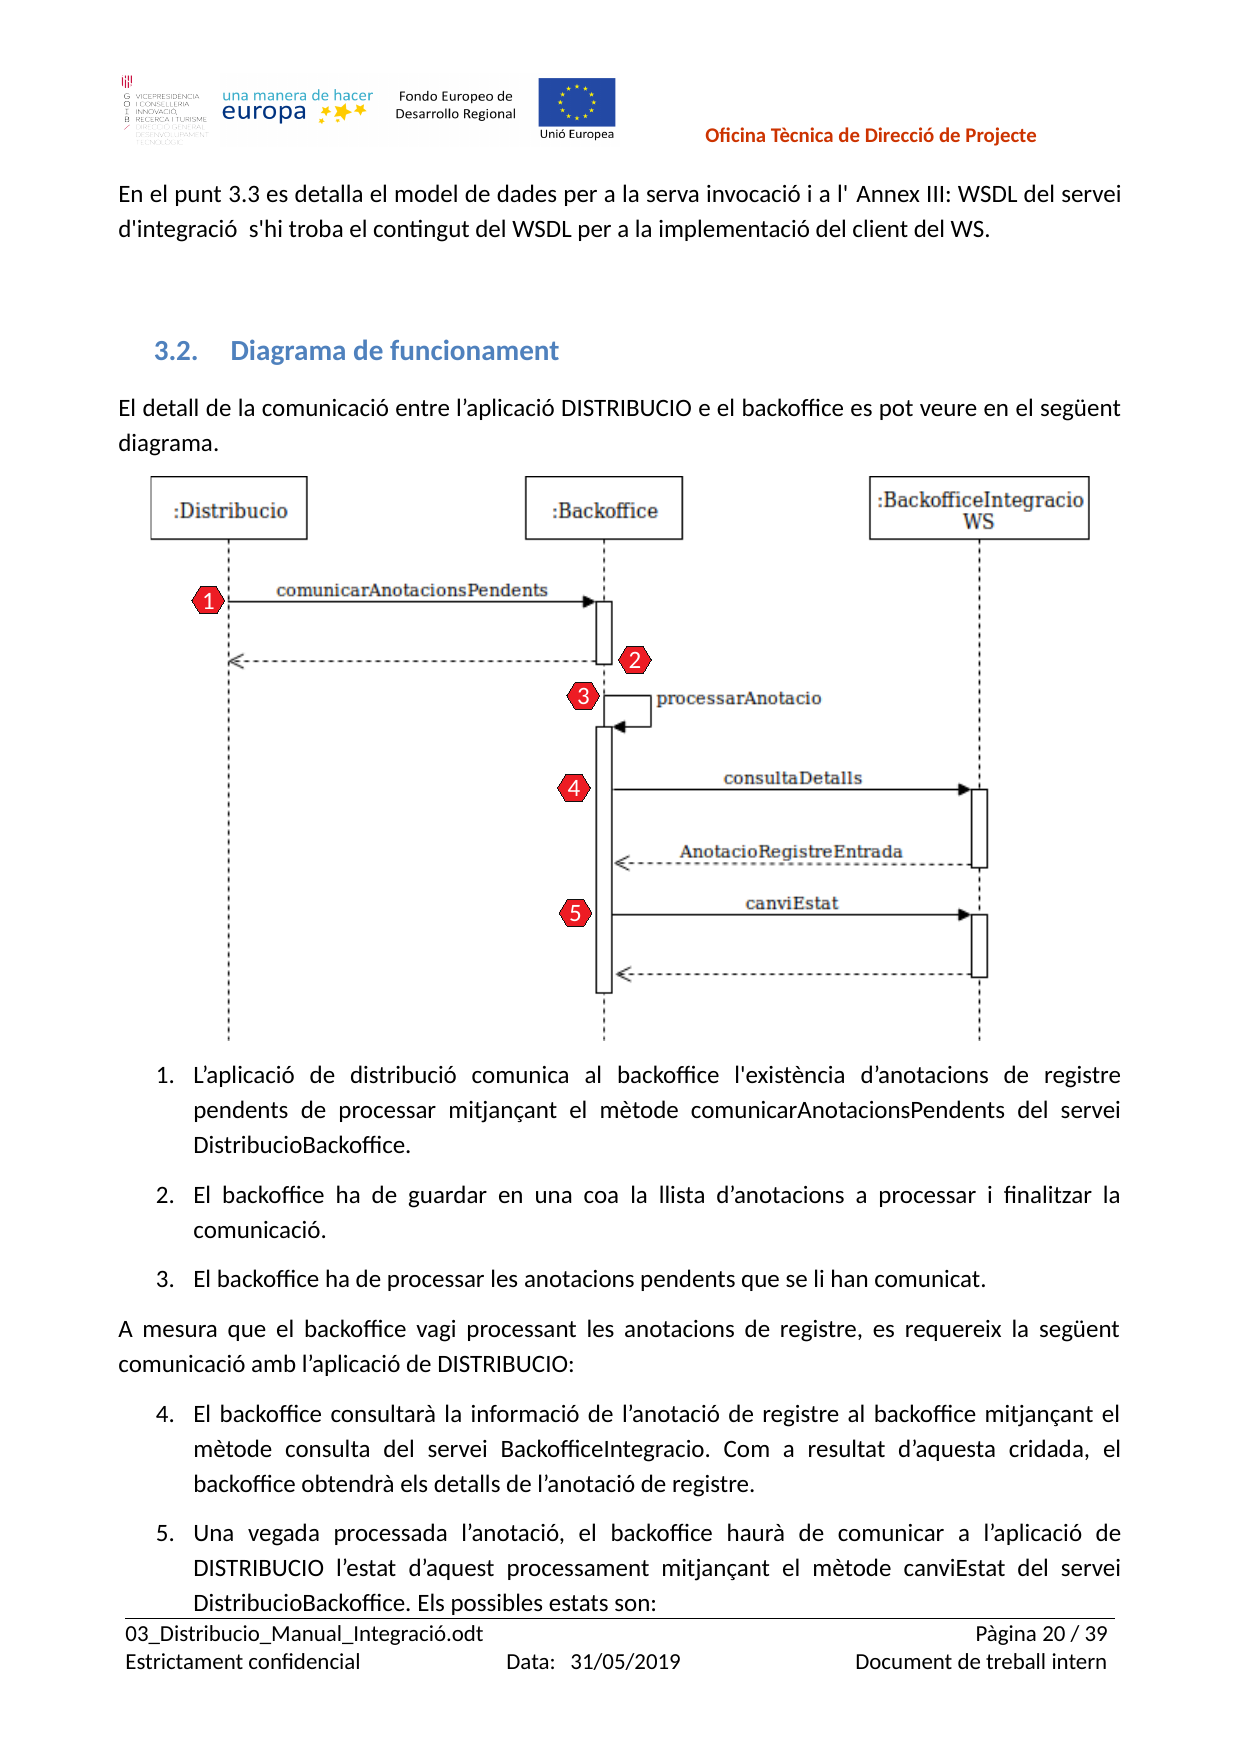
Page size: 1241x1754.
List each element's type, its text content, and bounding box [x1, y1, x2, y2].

list L’aplicació de distribució comunica al backoffice l'existència d’anotacions de registre pendents de processar mitjançant el mètode comunicarAnotacionsPendents del servei DistribucioBackoffice. [156, 1059, 1122, 1160]
text El detall de la comunicació entre l’aplicació DISTRIBUCIO e el backoffice es pot veure en el següent diagrama. [118, 392, 1122, 457]
text En el punt 3.3 es detalla el model de dades per a la serva invocació i a l' Annex III: WSDL del servei d'integració s'hi troba el contingut del WSDL per a la implementació del client del WS. [118, 178, 1122, 243]
list El backoffice ha de processar les anotacions pendents que se li han comunicat. [156, 1264, 1122, 1294]
subtitle Diagrama de funcionament [153, 332, 1122, 368]
list El backoffice consultarà la informació de l’anotació de registre al backoffice mitjançant el mètode consulta del servei BackofficeIntegracio. Com a resultat d’aquesta cridada, el backoffice obtendrà els detalls de l’anotació de registre. [156, 1398, 1122, 1498]
picture [118, 73, 213, 147]
picture [219, 73, 621, 147]
picture [150, 476, 1090, 1041]
text A mesura que el backoffice vagi processant les anotacions de registre, es requereix la següent comunicació amb l’aplicació de DISTRIBUCIO: [118, 1313, 1122, 1379]
list Una vegada processada l’anotació, el backoffice haurà de comunicar a l’aplicació de DISTRIBUCIO l’estat d’aquest processament mitjançant el mètode canviEstat del servei DistribucioBackoffice. Els possibles estats son: [156, 1517, 1122, 1618]
list El backoffice ha de guardar en una coa la llista d’anotacions a processar i finalitzar la comunicació. [156, 1179, 1122, 1244]
